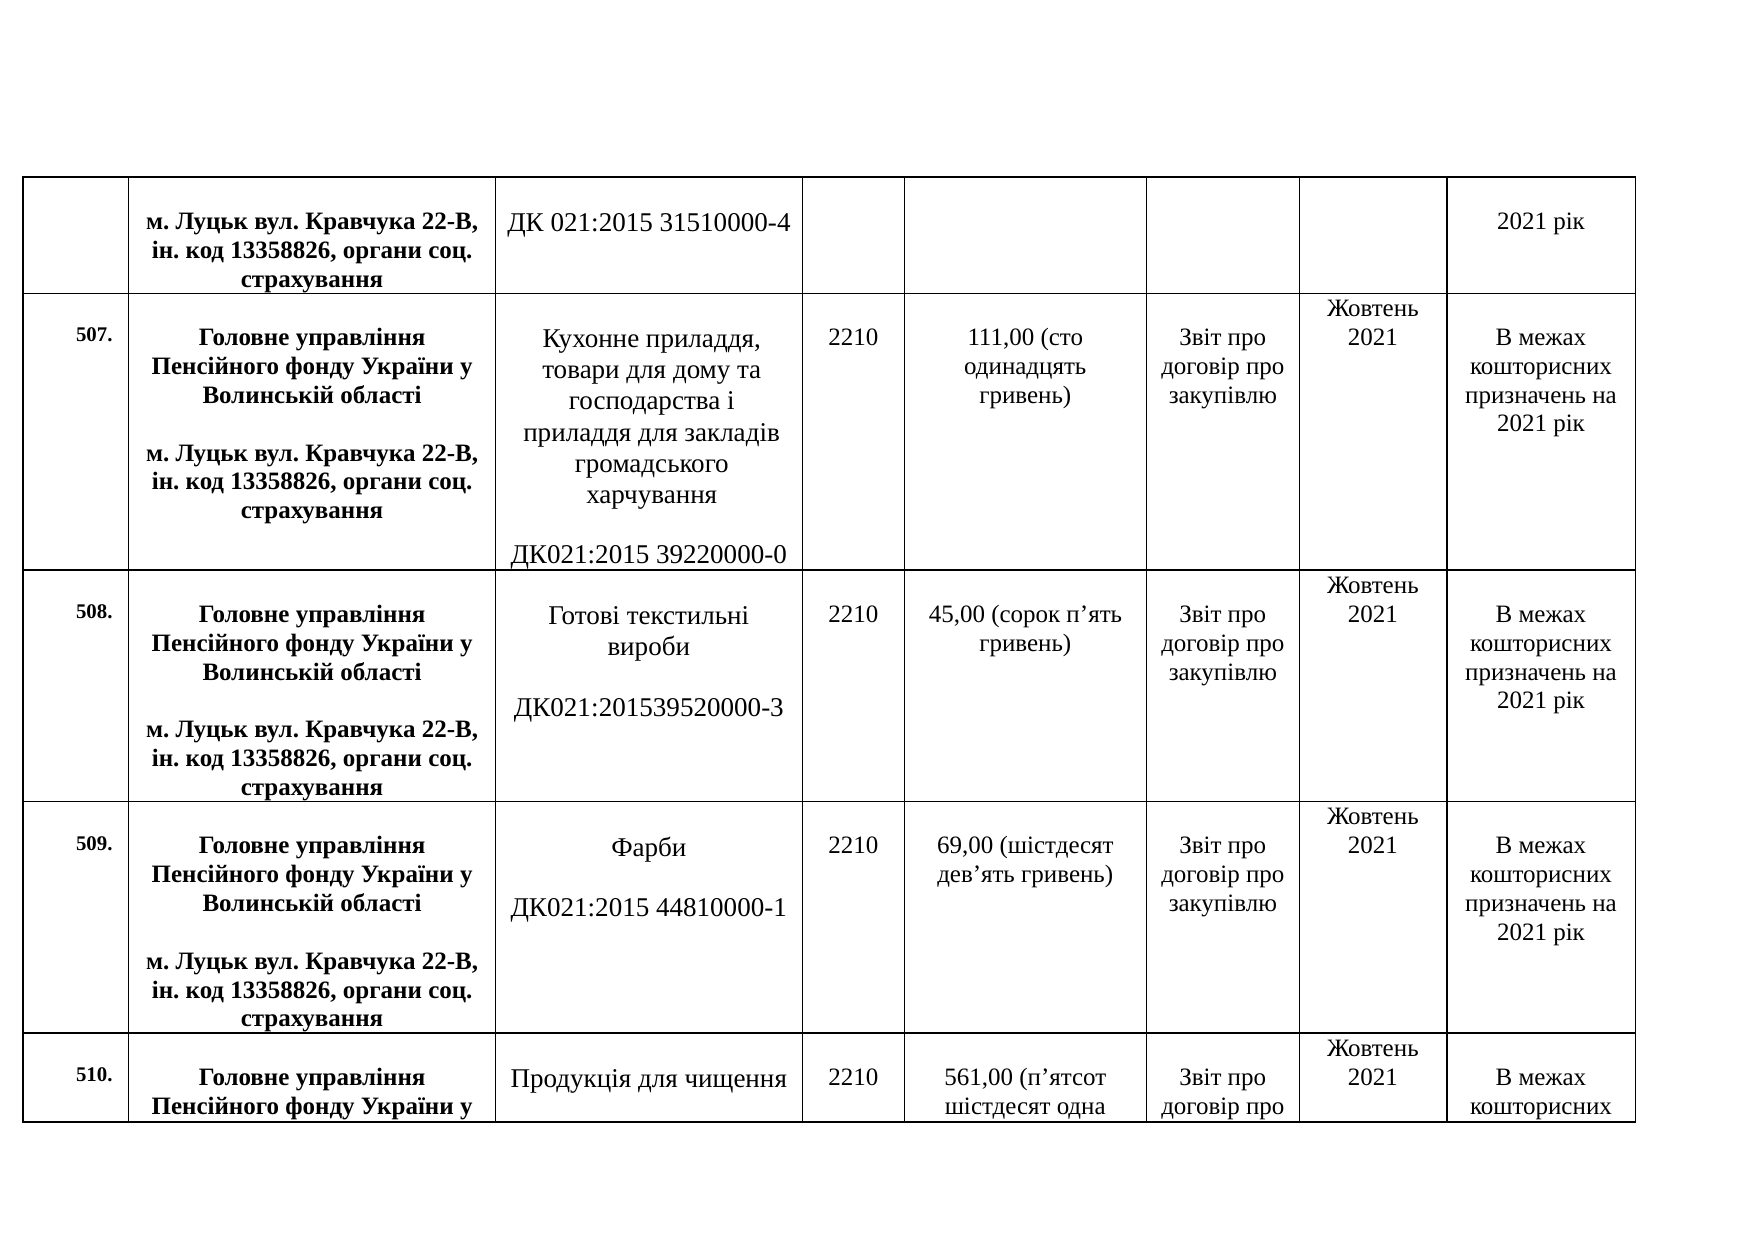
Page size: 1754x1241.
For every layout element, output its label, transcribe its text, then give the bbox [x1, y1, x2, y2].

table_cell м. Луцьк вул. Кравчука 22-В, ін. код 13358826, органи соц. страхування [129, 178, 495, 292]
table_cell 2210 [803, 802, 904, 1032]
table_cell [905, 178, 1146, 292]
table_cell Головне управління Пенсійного фонду України у Волинській області м. Луцьк вул. Кравчука 22-В, ін. код 13358826, органи соц. страхування [129, 294, 495, 569]
table_cell [1147, 178, 1299, 292]
table_cell Головне управління Пенсійного фонду України у Волинській області м. Луцьк вул. Кравчука 22-В, ін. код 13358826, органи соц. страхування [129, 571, 495, 801]
table_cell [803, 178, 904, 292]
table_cell Звіт про договір про закупівлю [1147, 294, 1299, 569]
table_cell [24, 294, 128, 569]
table_cell 2210 [803, 294, 904, 569]
table_cell 2210 [803, 1034, 904, 1121]
table_cell Головне управління Пенсійного фонду України у [129, 1034, 495, 1121]
table_cell Готові текстильні вироби ДК021:201539520000-3 [496, 571, 802, 801]
table_cell ДК 021:2015 31510000-4 [496, 178, 802, 292]
table_cell Жовтень 2021 [1300, 294, 1446, 569]
table_cell 111,00 (сто одинадцять гривень) [905, 294, 1146, 569]
table_cell Кухонне приладдя, товари для дому та господарства і приладдя для закладів громадського харчування ДК021:2015 39220000-0 [496, 294, 802, 569]
table_cell В межах кошторисних призначень на 2021 рік [1448, 294, 1635, 569]
table_cell [24, 1034, 128, 1121]
table_cell Звіт про договір про закупівлю [1147, 802, 1299, 1032]
table_cell 2210 [803, 571, 904, 801]
table_cell [1300, 178, 1446, 292]
table_cell В межах кошторисних [1448, 1034, 1635, 1121]
table_cell Продукція для чищення [496, 1034, 802, 1121]
table_cell Головне управління Пенсійного фонду України у Волинській області м. Луцьк вул. Кравчука 22-В, ін. код 13358826, органи соц. страхування [129, 802, 495, 1032]
table_cell Фарби ДК021:2015 44810000-1 [496, 802, 802, 1032]
table_cell Жовтень 2021 [1300, 571, 1446, 801]
table_cell 69,00 (шістдесят дев’ять гривень) [905, 802, 1146, 1032]
table_cell Звіт про договір про [1147, 1034, 1299, 1121]
table_cell В межах кошторисних призначень на 2021 рік [1448, 571, 1635, 801]
table_cell Жовтень 2021 [1300, 802, 1446, 1032]
table_cell [24, 571, 128, 801]
table_cell [24, 178, 128, 292]
table_cell Звіт про договір про закупівлю [1147, 571, 1299, 801]
table_cell 45,00 (сорок п’ять гривень) [905, 571, 1146, 801]
table_cell 2021 рік [1448, 178, 1635, 292]
table_cell [24, 802, 128, 1032]
table_cell 561,00 (п’ятсот шістдесят одна [905, 1034, 1146, 1121]
table_cell Жовтень 2021 [1300, 1034, 1446, 1121]
table_cell В межах кошторисних призначень на 2021 рік [1448, 802, 1635, 1032]
